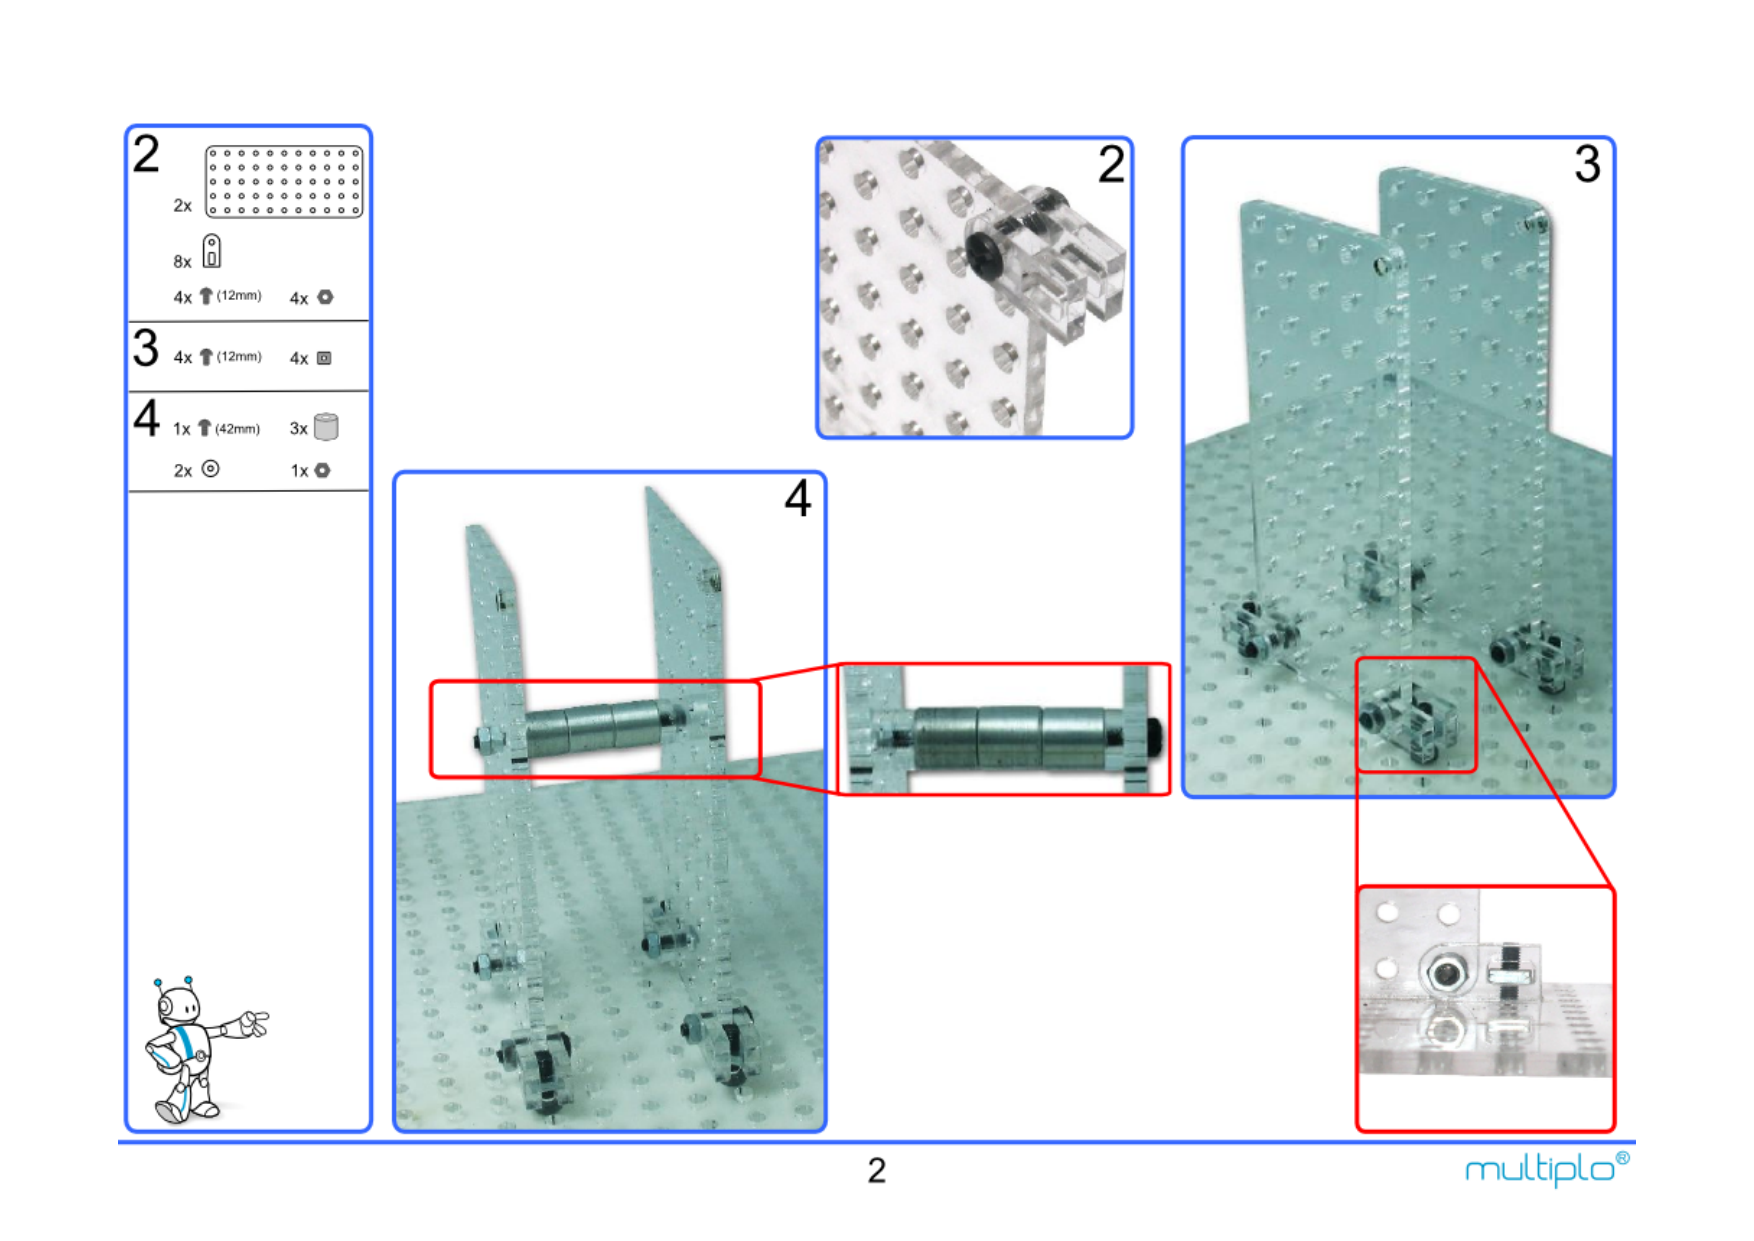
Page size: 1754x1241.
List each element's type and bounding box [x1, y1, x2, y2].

picture [118, 118, 1636, 1192]
